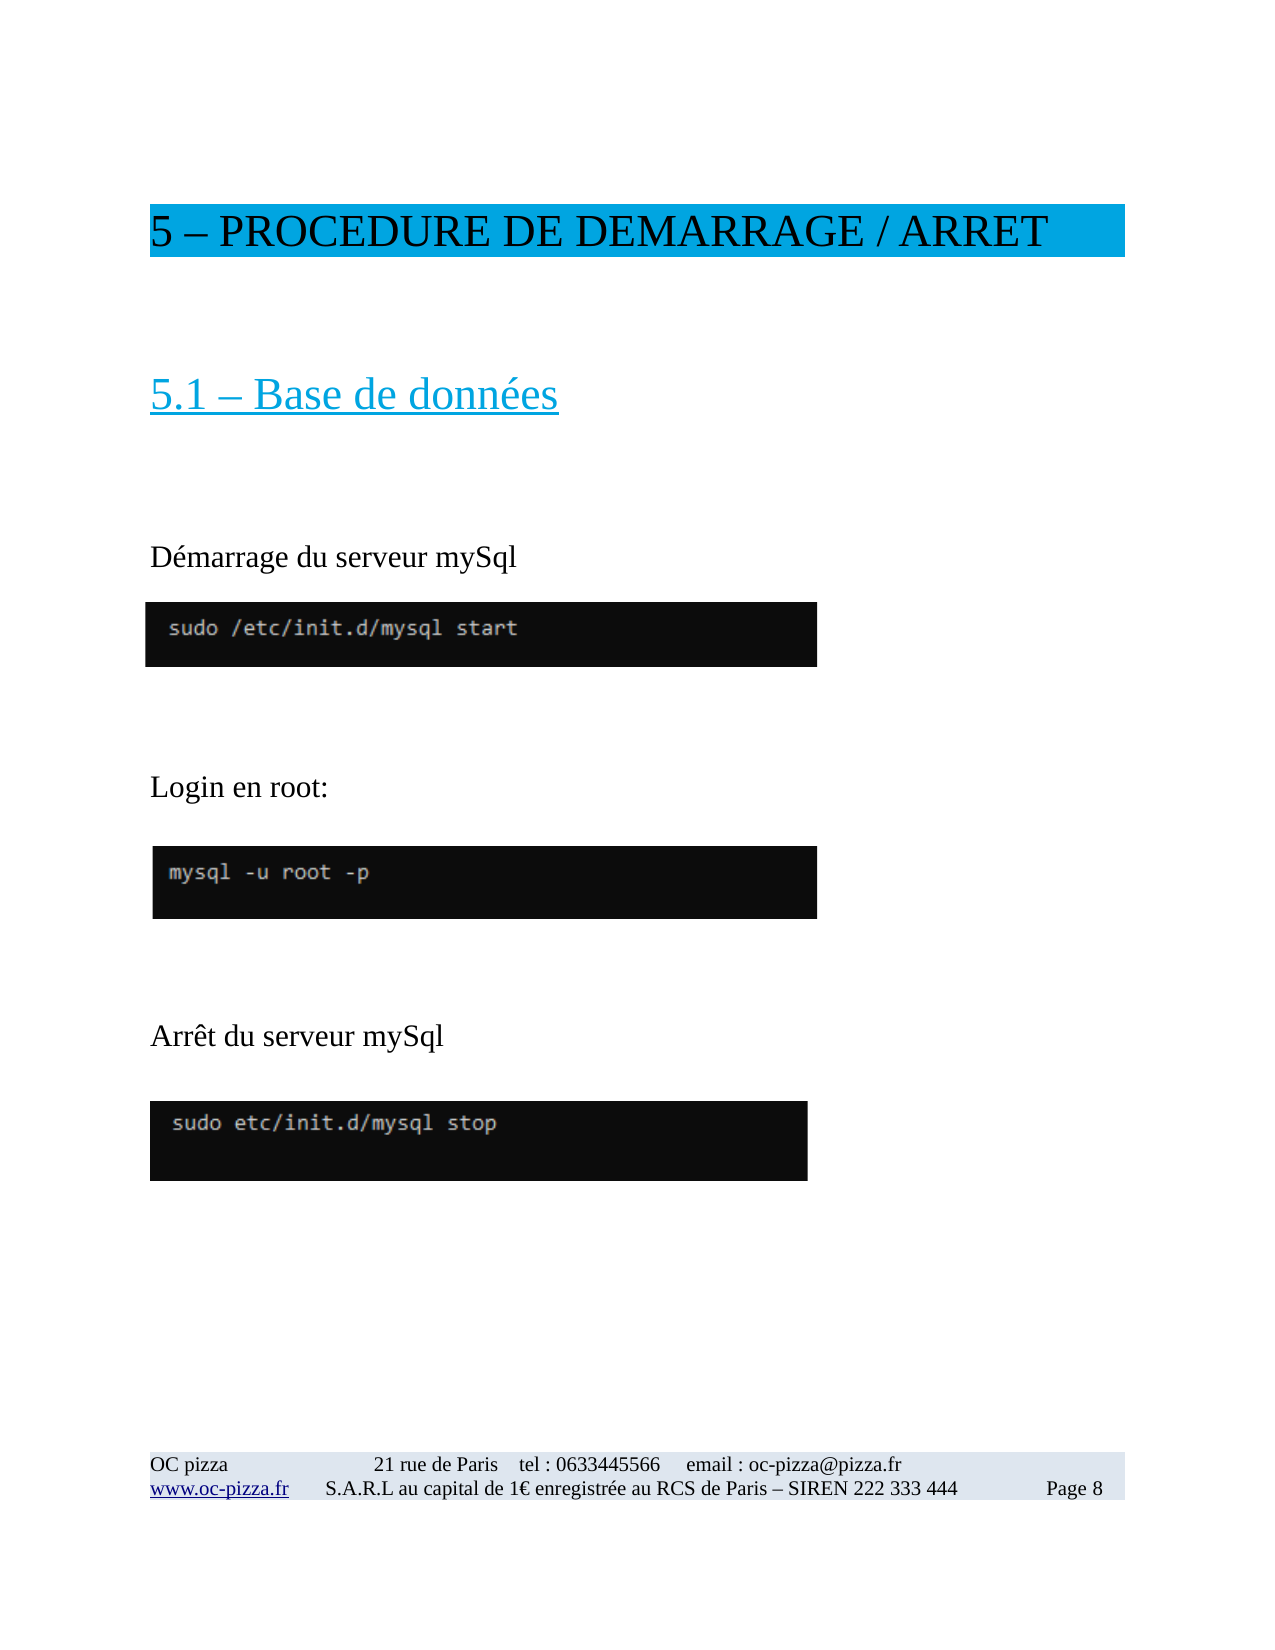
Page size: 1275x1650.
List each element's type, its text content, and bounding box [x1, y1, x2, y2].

text Login en root: [150, 768, 1125, 804]
text 5.1 – Base de données [150, 367, 1125, 419]
text 5 – PROCEDURE DE DEMARRAGE / ARRET [150, 204, 1125, 257]
text Démarrage du serveur mySql [150, 538, 1125, 574]
picture [150, 1101, 808, 1181]
picture [152, 846, 818, 919]
text Arrêt du serveur mySql [150, 1017, 1125, 1053]
picture [145, 602, 818, 667]
